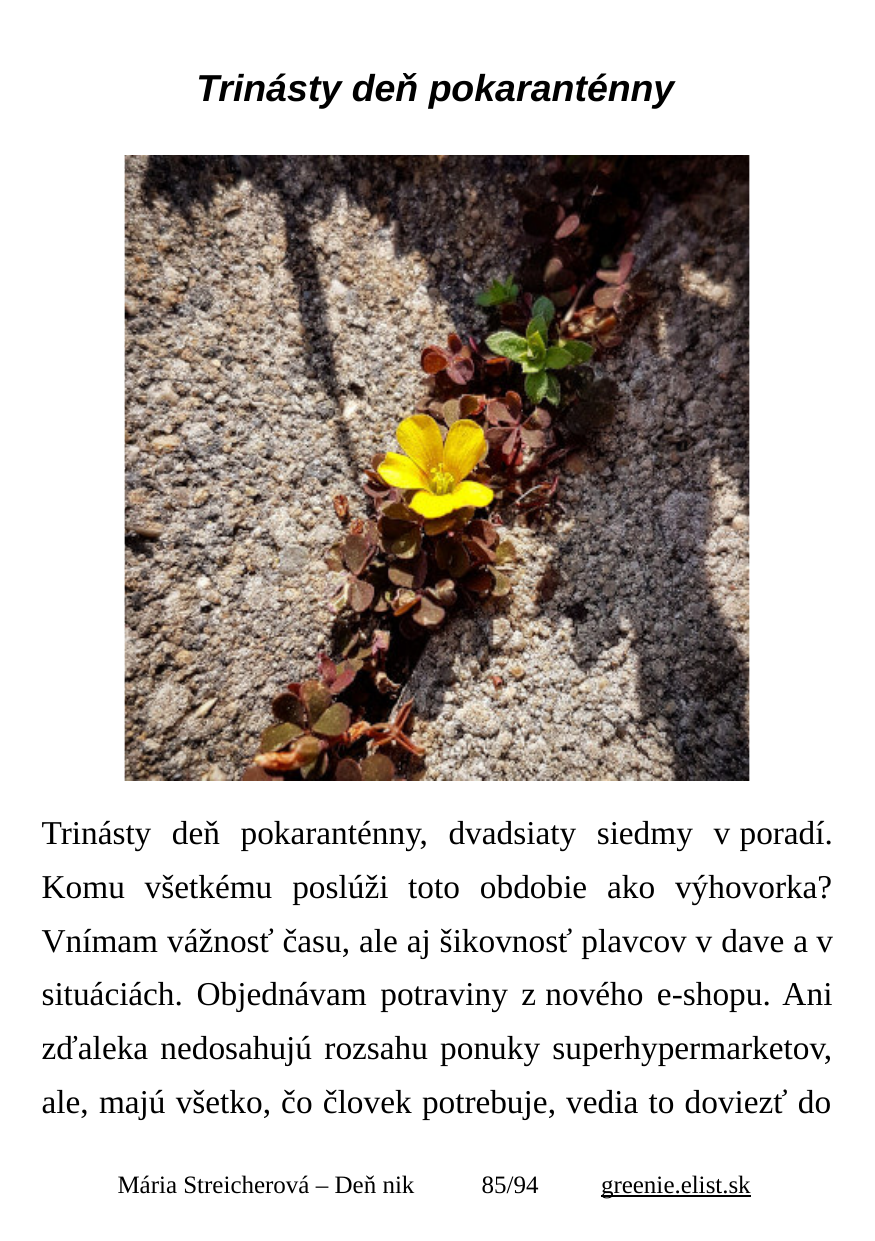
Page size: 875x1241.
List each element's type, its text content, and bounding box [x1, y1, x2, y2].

picture [124, 155, 750, 781]
text Trinásty deň pokaranténny, dvadsiaty siedmy v poradí. Komu všetkému poslúži toto obdobie ako výhovorka? Vnímam vážnosť času, ale aj šikovnosť plavcov v dave a v situáciách. Objednávam potraviny z nového e-shopu. Ani zďaleka nedosahujú rozsahu ponuky superhypermarketov, ale, majú všetko, čo človek potrebuje, vedia to doviezť do [41, 781, 833, 1120]
subtitle Trinásty deň pokaranténny [41, 66, 833, 109]
